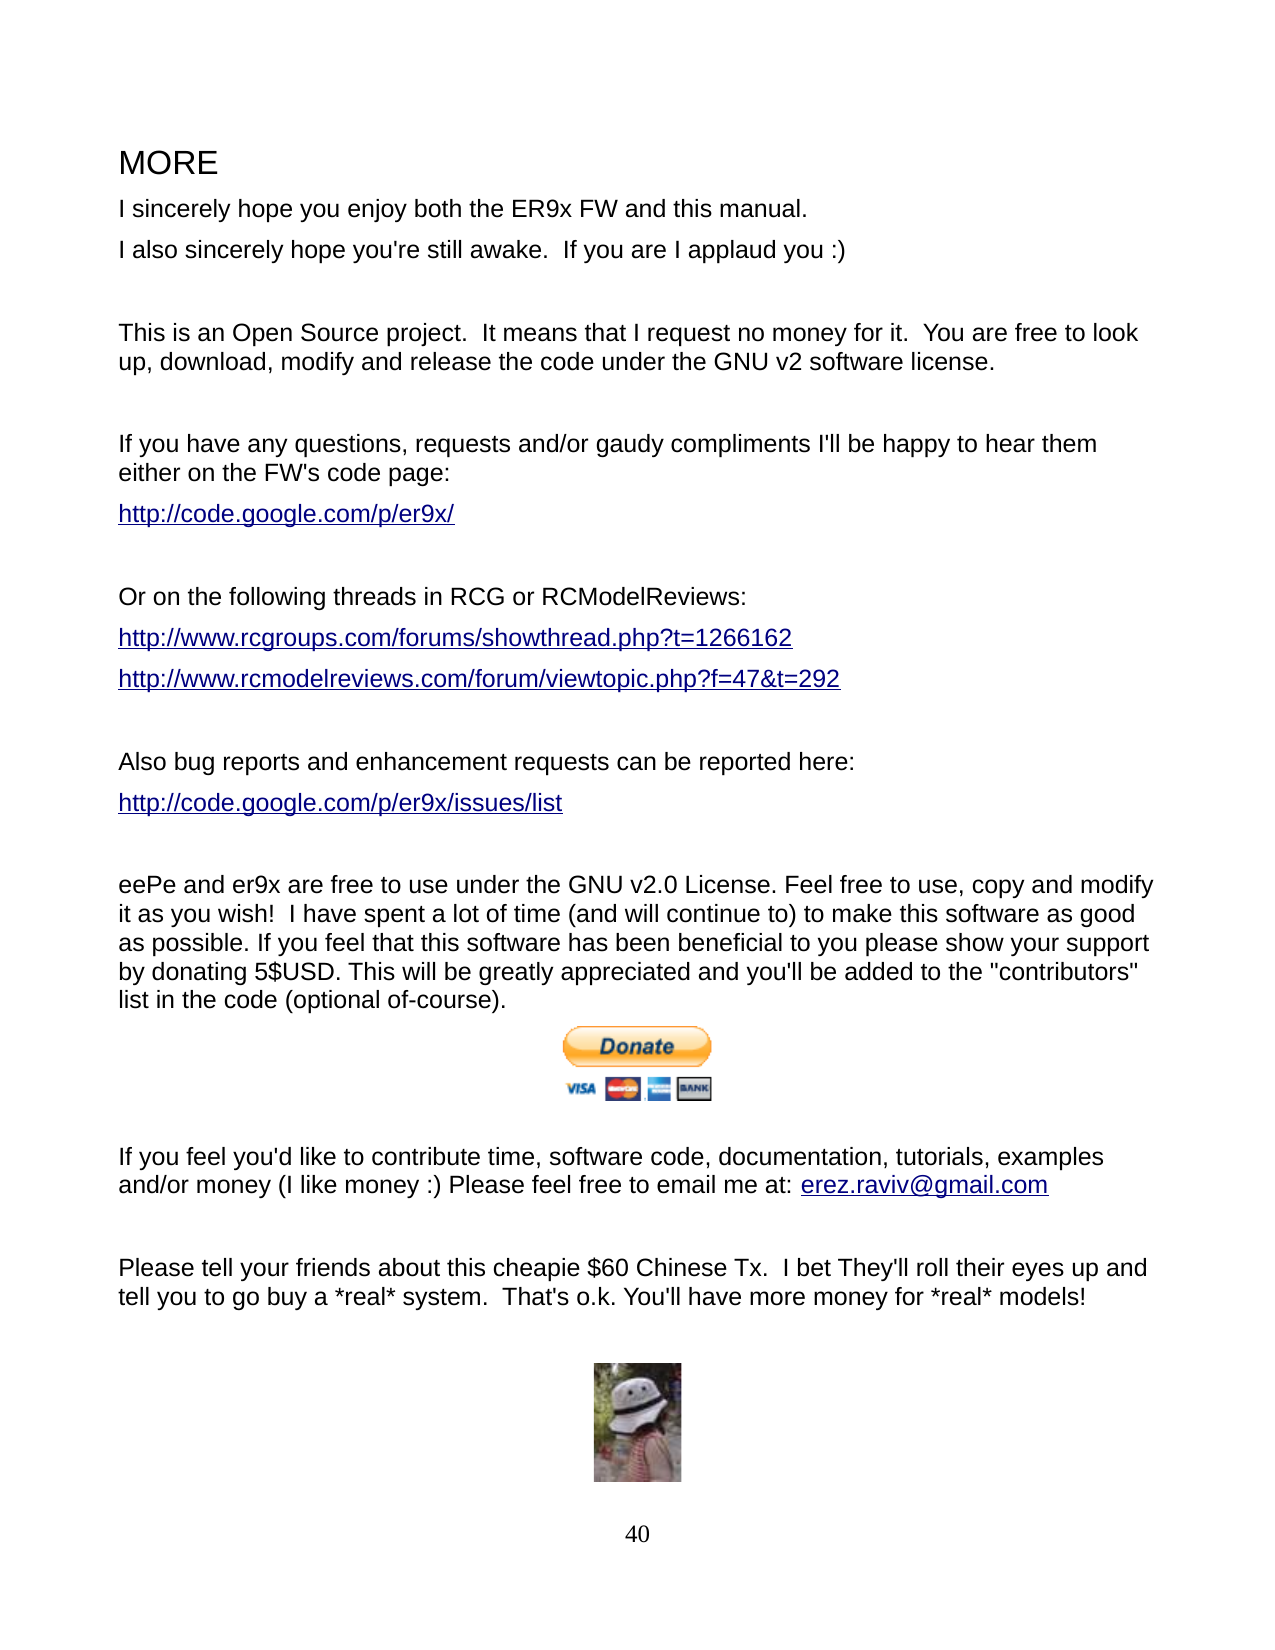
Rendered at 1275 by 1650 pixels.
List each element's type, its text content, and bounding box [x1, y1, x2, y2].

picture [593, 1363, 682, 1482]
text I sincerely hope you enjoy both the ER9x FW and this manual. [118, 194, 1157, 223]
text Or on the following threads in RCG or RCModelReviews: [118, 582, 1157, 611]
text This is an Open Source project. It means that I request no money for it. You are free to look up, download, modify and release the code under the GNU v2 software license. [118, 318, 1157, 376]
text http://www.rcgroups.com/forums/showthread.php?t=1266162 [118, 623, 1157, 652]
text http://code.google.com/p/er9x/issues/list [118, 788, 1157, 817]
text If you have any questions, requests and/or gaudy compliments I'll be happy to hear them either on the FW's code page: [118, 429, 1157, 487]
text eePe and er9x are free to use under the GNU v2.0 License. Feel free to use, copy and modify it as you wish! I have spent a lot of time (and will continue to) to make this software as good as possible. If you feel that this software has been beneficial to you please show your support by donating 5$USD. This will be greatly appreciated and you'll be added to the "contributors" list in the code (optional of-course). [118, 871, 1157, 1014]
text I also sincerely hope you're still awake. If you are I applaud you :) [118, 236, 1157, 264]
text Please tell your friends about this cheapie $60 Chinese Tx. I bet They'll roll their eyes up and tell you to go buy a *real* system. That's o.k. You'll have more money for *real* models! [118, 1253, 1157, 1310]
text Also bug reports and enhancement requests can be reported here: [118, 747, 1157, 776]
text http://www.rcmodelreviews.com/forum/viewtopic.php?f=47&t=292 [118, 664, 1157, 693]
text If you feel you'd like to contribute time, software code, documentation, tutorials, examples and/or money (I like money :) Please feel free to email me at: erez.raviv@gmail.com [118, 1141, 1157, 1199]
picture [552, 1026, 723, 1101]
subtitle MORE [118, 143, 1157, 182]
text http://code.google.com/p/er9x/ [118, 499, 1157, 528]
